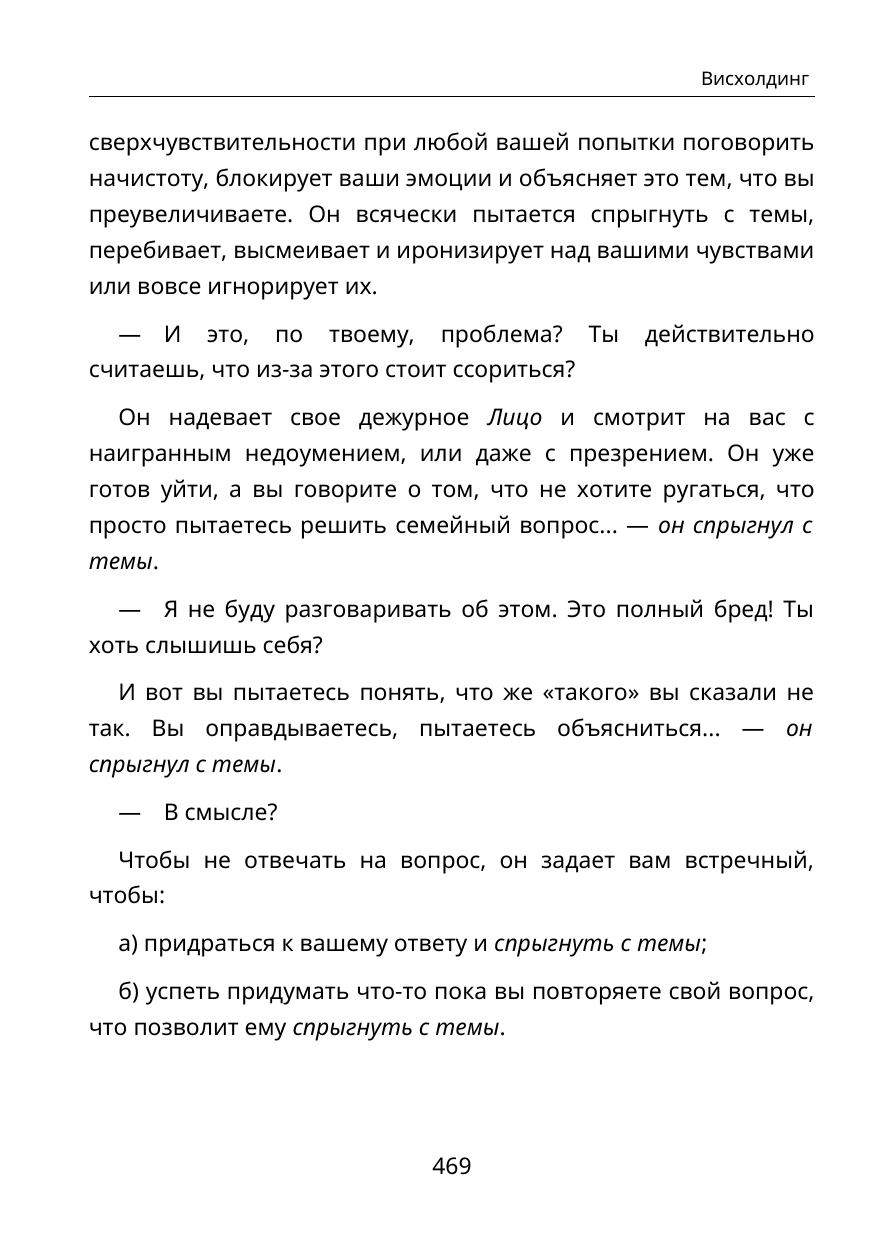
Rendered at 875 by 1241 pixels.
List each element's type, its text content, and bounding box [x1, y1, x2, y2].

text а) придраться к вашему ответу и спрыгнуть с темы; [88, 927, 815, 958]
text Он надевает свое дежурное Лицо и смотрит на вас с наигранным недоумением, или даже с презрением. Он уже готов уйти, а вы говорите о том, что не хотите ругаться, что просто пытаетесь решить семейный вопрос... — он спрыгнул с темы. [88, 401, 815, 576]
text сверхчувствительности при любой вашей попытки поговорить начистоту, блокирует ваши эмоции и объясняет это тем, что вы преувеличиваете. Он всячески пытается спрыгнуть с темы, перебивает, высмеивает и иронизирует над вашими чувствами или вовсе игнорирует их. [88, 126, 815, 301]
text И вот вы пытаетесь понять, что же «такого» вы сказали не так. Вы оправдываетесь, пытаетесь объясниться... — он спрыгнул с темы. [88, 676, 815, 779]
list Я не буду разговаривать об этом. Это полный бред! Ты хоть слышишь себя? [88, 593, 815, 660]
list И это, по твоему, проблема? Ты действительно считаешь, что из-за этого стоит ссориться? [88, 317, 815, 385]
text б) успеть придумать что-то пока вы повторяете свой вопрос, что позволит ему спрыгнуть с темы. [88, 975, 815, 1042]
list В смысле? [88, 796, 815, 827]
text Чтобы не отвечать на вопрос, он задает вам встречный, чтобы: [88, 843, 815, 911]
